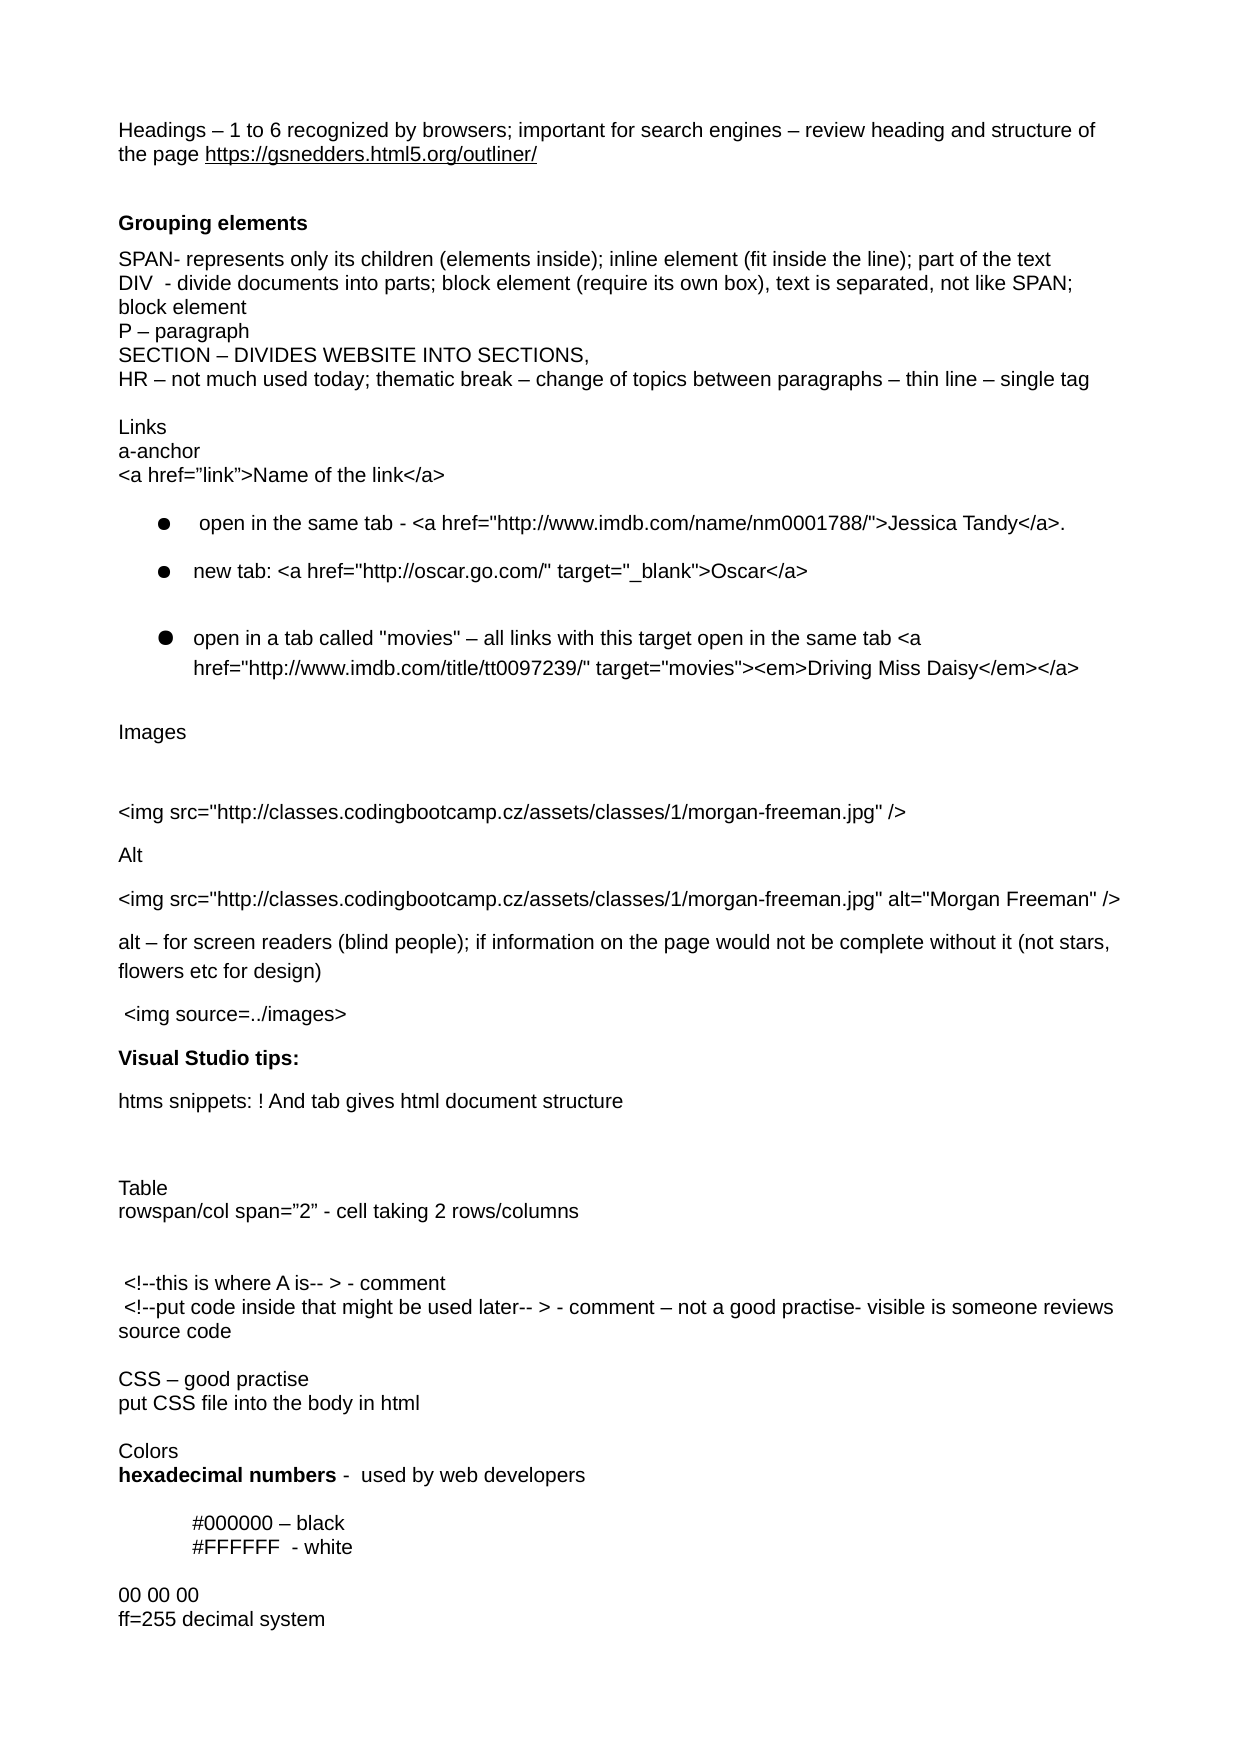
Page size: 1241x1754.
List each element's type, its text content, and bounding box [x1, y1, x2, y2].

text 00 00 00 [118, 1583, 1122, 1607]
text Table [118, 1175, 1122, 1199]
text DIV - divide documents into parts; block element (require its own box), text is separated, not like SPAN; block element [118, 271, 1122, 319]
text rowspan/col span=”2” - cell taking 2 rows/columns [118, 1199, 1122, 1223]
text #FFFFFF - white [118, 1535, 1122, 1559]
text Headings – 1 to 6 recognized by browsers; important for search engines – review heading and structure of the page https://gsnedders.html5.org/outliner/ [118, 118, 1122, 166]
text P – paragraph [118, 319, 1122, 343]
subtitle Grouping elements [118, 211, 1122, 235]
text <!--put code inside that might be used later-- > - comment – not a good practise- visible is someone reviews source code [118, 1295, 1122, 1343]
text <img src="http://classes.codingbootcamp.cz/assets/classes/1/morgan-freeman.jpg" alt="Morgan Freeman" /> [118, 887, 1122, 911]
text Links [118, 415, 1122, 439]
text CSS – good practise [118, 1367, 1122, 1391]
text <!--this is where A is-- > - comment [118, 1271, 1122, 1295]
text ff=255 decimal system [118, 1607, 1122, 1631]
text #000000 – black [118, 1511, 1122, 1535]
text hexadecimal numbers - used by web developers [118, 1463, 1122, 1487]
text SPAN- represents only its children (elements inside); inline element (fit inside the line); part of the text [118, 247, 1122, 271]
text <img source=../images> [118, 1002, 1122, 1026]
text HR – not much used today; thematic break – change of topics between paragraphs – thin line – single tag [118, 367, 1122, 391]
subtitle Images [118, 720, 1122, 744]
list new tab: <a href="http://oscar.go.com/" target="_blank">Oscar</a> [156, 559, 1122, 583]
text Colors [118, 1439, 1122, 1463]
text Visual Studio tips: [118, 1045, 1122, 1069]
text SECTION – DIVIDES WEBSITE INTO SECTIONS, [118, 343, 1122, 367]
list open in a tab called "movies" – all links with this target open in the same tab <a href="http://www.imdb.com/title/tt0097239/" target="movies"><em>Driving Miss Daisy</em></a> [156, 626, 1122, 680]
text htms snippets: ! And tab gives html document structure [118, 1089, 1122, 1113]
text a-anchor [118, 439, 1122, 463]
text Alt [118, 843, 1122, 867]
text <img src="http://classes.codingbootcamp.cz/assets/classes/1/morgan-freeman.jpg" /> [118, 800, 1122, 824]
text <a href=”link”>Name of the link</a> [118, 463, 1122, 487]
list open in the same tab - <a href="http://www.imdb.com/name/nm0001788/">Jessica Tandy</a>. [156, 511, 1122, 535]
text alt – for screen readers (blind people); if information on the page would not be complete without it (not stars, flowers etc for design) [118, 930, 1122, 983]
text put CSS file into the body in html [118, 1391, 1122, 1415]
